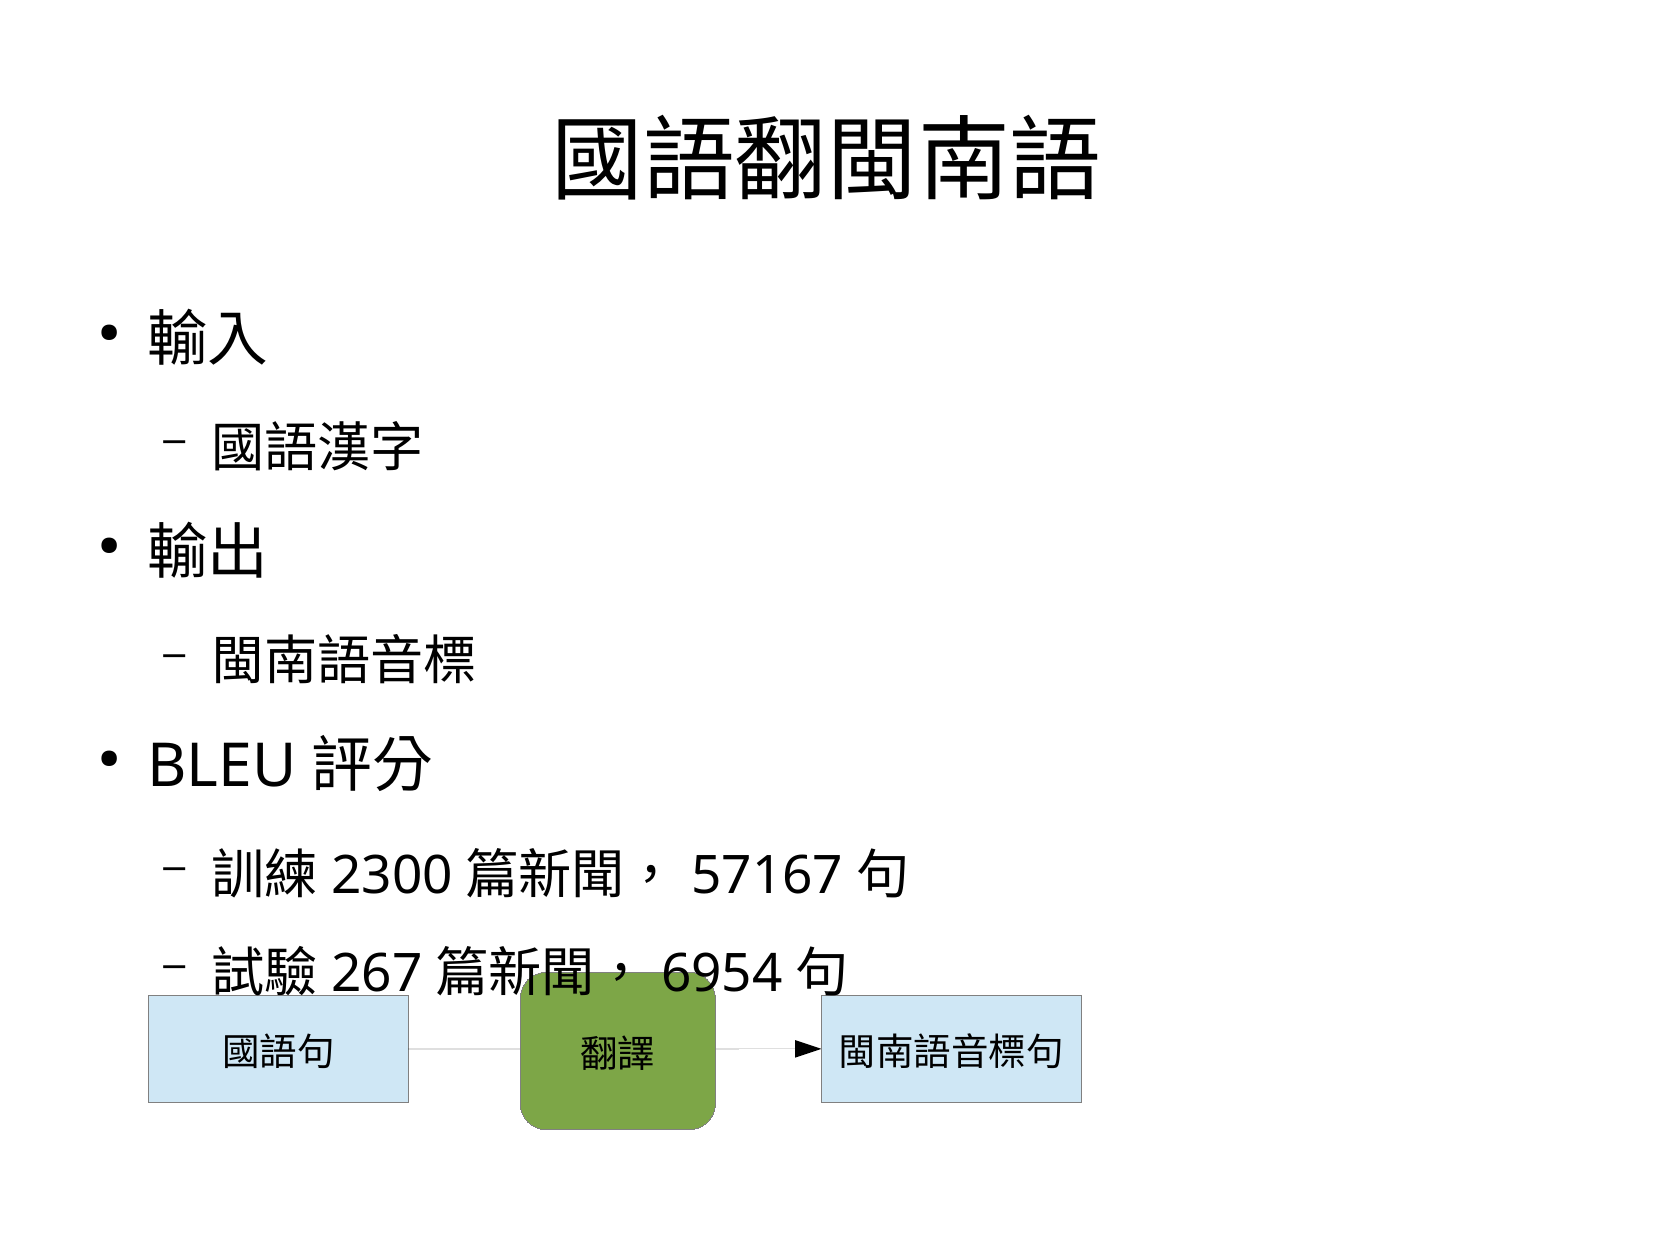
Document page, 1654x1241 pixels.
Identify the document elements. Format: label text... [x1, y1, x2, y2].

text_box 翻譯 [520, 1010, 716, 1130]
text_box 閩南語音標句 [821, 1010, 1082, 1103]
title 國語翻閩南語 [82, 49, 1571, 257]
list 輸入 國語漢字 輸出 閩南語音標 BLEU評分 訓練2300篇新聞，57167句 試驗267篇新聞，6954句 [82, 290, 1538, 1010]
text_box 國語句 [148, 1010, 409, 1103]
